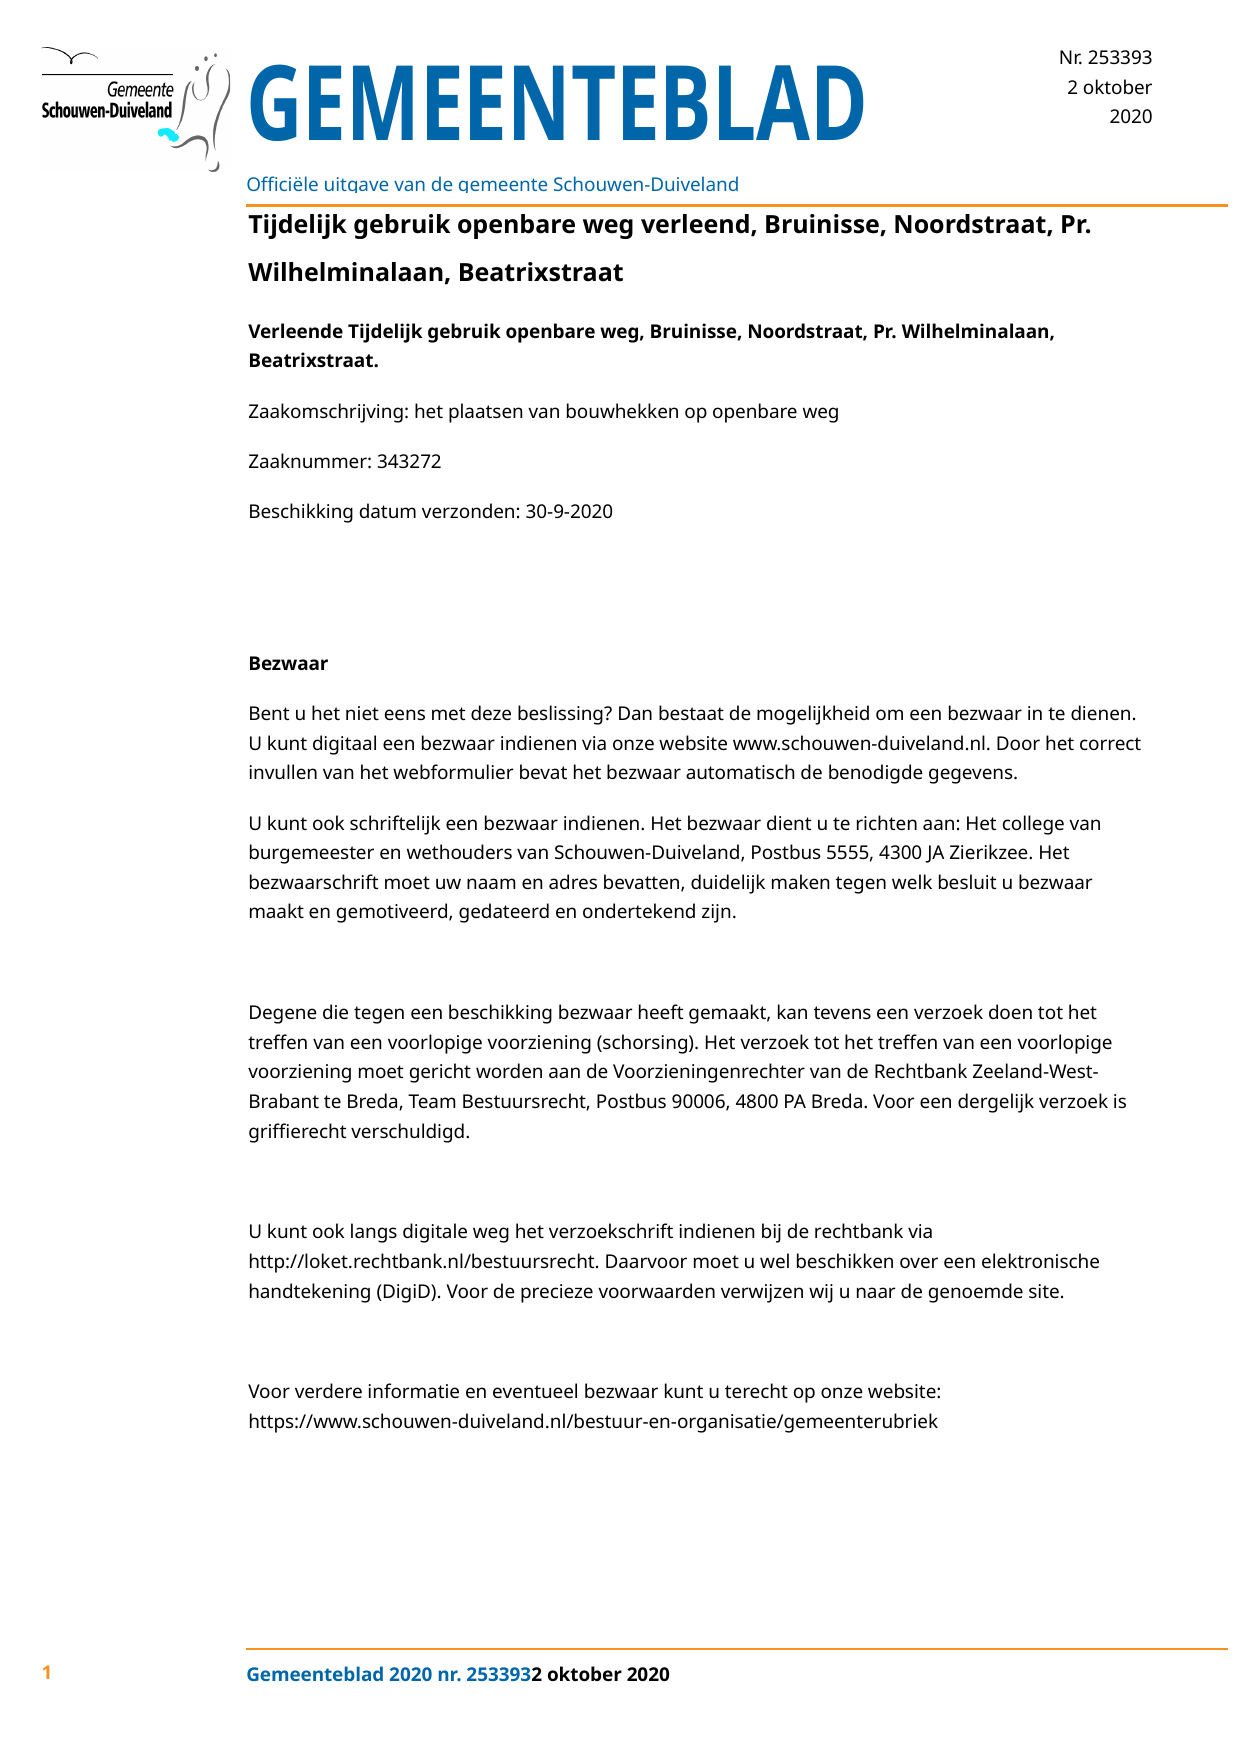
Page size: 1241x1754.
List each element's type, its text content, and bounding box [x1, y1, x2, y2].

text U kunt ook langs digitale weg het verzoekschrift indienen bij de rechtbank via http://loket.rechtbank.nl/bestuursrecht. Daarvoor moet u wel beschikken over een elektronische handtekening (DigiD). Voor de precieze voorwaarden verwijzen wij u naar de genoemde site. [248, 1219, 1152, 1304]
text Voor verdere informatie en eventueel bezwaar kunt u terecht op onze website: https://www.schouwen-duiveland.nl/bestuur-en-organisatie/gemeenterubriek [248, 1379, 1152, 1434]
text Tijdelijk gebruik openbare weg verleend, Bruinisse, Noordstraat, Pr. Wilhelminalaan, Beatrixstraat [248, 207, 1152, 288]
text Beschikking datum verzonden: 30-9-2020 [248, 499, 1152, 524]
picture [41, 47, 231, 172]
text Degene die tegen een beschikking bezwaar heeft gemaakt, kan tevens een verzoek doen tot het treffen van een voorlopige voorziening (schorsing). Het verzoek tot het treffen van een voorlopige voorziening moet gericht worden aan de Voorzieningenrechter van de Rechtbank Zeeland-West-Brabant te Breda, Team Bestuursrecht, Postbus 90006, 4800 PA Breda. Voor een dergelijk verzoek is griffierecht verschuldigd. [248, 999, 1152, 1144]
text Bezwaar [248, 650, 1152, 676]
text Zaaknummer: 343272 [248, 448, 1152, 474]
text Verleende Tijdelijk gebruik openbare weg, Bruinisse, Noordstraat, Pr. Wilhelminalaan, Beatrixstraat. [248, 318, 1152, 373]
text Zaakomschrijving: het plaatsen van bouwhekken op openbare weg [248, 398, 1152, 424]
text U kunt ook schriftelijk een bezwaar indienen. Het bezwaar dient u te richten aan: Het college van burgemeester en wethouders van Schouwen-Duiveland, Postbus 5555, 4300 JA Zierikzee. Het bezwaarschrift moet uw naam en adres bevatten, duidelijk maken tegen welk besluit u bezwaar maakt en gemotiveerd, gedateerd en ondertekend zijn. [248, 810, 1152, 924]
text Bent u het niet eens met deze beslissing? Dan bestaat de mogelijkheid om een bezwaar in te dienen. U kunt digitaal een bezwaar indienen via onze website www.schouwen-duiveland.nl. Door het correct invullen van het webformulier bevat het bezwaar automatisch de benodigde gegevens. [248, 700, 1152, 785]
